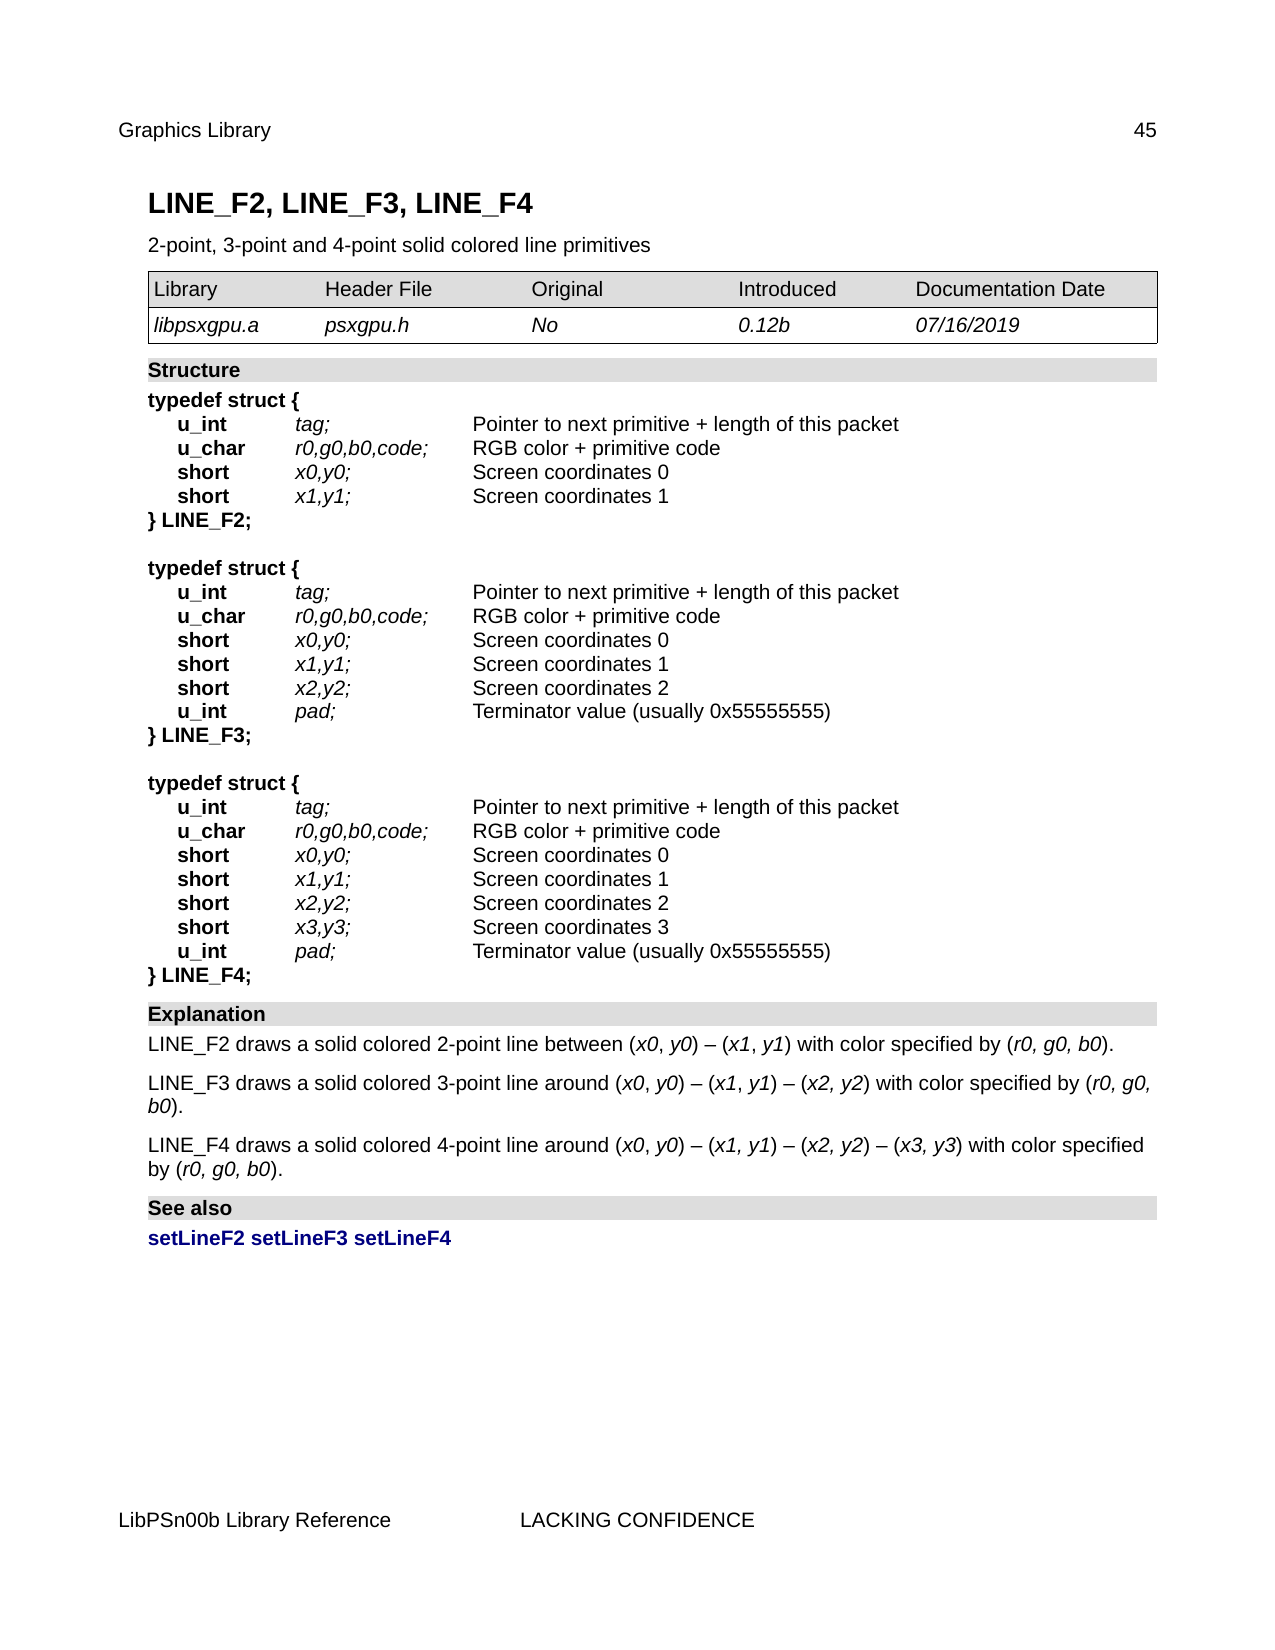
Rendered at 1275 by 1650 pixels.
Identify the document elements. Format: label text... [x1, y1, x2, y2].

text 2-point, 3-point and 4-point solid colored line primitives [148, 232, 1157, 256]
text } LINE_F2; [148, 508, 1157, 532]
text short x1,y1; Screen coordinates 1 [148, 867, 1157, 891]
subtitle Structure [148, 358, 1157, 382]
text typedef struct { [148, 771, 1157, 795]
text u_int tag; Pointer to next primitive + length of this packet [148, 795, 1157, 819]
text LINE_F4 draws a solid colored 4-point line around (x0, y0) – (x1, y1) – (x2, y2) – (x3, y3) with color specified by (r0, g0, b0). [148, 1133, 1157, 1181]
subtitle Explanation [148, 1002, 1157, 1026]
text short x2,y2; Screen coordinates 2 [148, 675, 1157, 699]
text short x3,y3; Screen coordinates 3 [148, 915, 1157, 939]
text u_int pad; Terminator value (usually 0x55555555) [148, 699, 1157, 723]
text typedef struct { [148, 556, 1157, 579]
text libpsxgpu.a psxgpu.h No 0.12b 07/16/2019 [149, 308, 1157, 343]
subtitle See also [148, 1196, 1157, 1220]
text typedef struct { [148, 388, 1157, 412]
text LINE_F3 draws a solid colored 3-point line around (x0, y0) – (x1, y1) – (x2, y2) with color specified by (r0, g0, b0). [148, 1070, 1157, 1118]
text short x0,y0; Screen coordinates 0 [148, 843, 1157, 867]
subtitle LINE_F2, LINE_F3, LINE_F4 [148, 186, 1157, 220]
text u_int tag; Pointer to next primitive + length of this packet [148, 579, 1157, 603]
text short x0,y0; Screen coordinates 0 [148, 460, 1157, 484]
text u_char r0,g0,b0,code; RGB color + primitive code [148, 603, 1157, 627]
text short x0,y0; Screen coordinates 0 [148, 627, 1157, 651]
text u_char r0,g0,b0,code; RGB color + primitive code [148, 819, 1157, 843]
text } LINE_F4; [148, 963, 1157, 987]
text u_int tag; Pointer to next primitive + length of this packet [148, 412, 1157, 436]
text u_char r0,g0,b0,code; RGB color + primitive code [148, 436, 1157, 460]
text LINE_F2 draws a solid colored 2-point line between (x0, y0) – (x1, y1) with color specified by (r0, g0, b0). [148, 1032, 1157, 1056]
text Library Header File Original Introduced Documentation Date [149, 272, 1157, 307]
text u_int pad; Terminator value (usually 0x55555555) [148, 939, 1157, 963]
text setLineF2 setLineF3 setLineF4 [148, 1226, 1157, 1250]
text short x1,y1; Screen coordinates 1 [148, 484, 1157, 508]
text } LINE_F3; [148, 723, 1157, 747]
text short x1,y1; Screen coordinates 1 [148, 651, 1157, 675]
text short x2,y2; Screen coordinates 2 [148, 891, 1157, 915]
